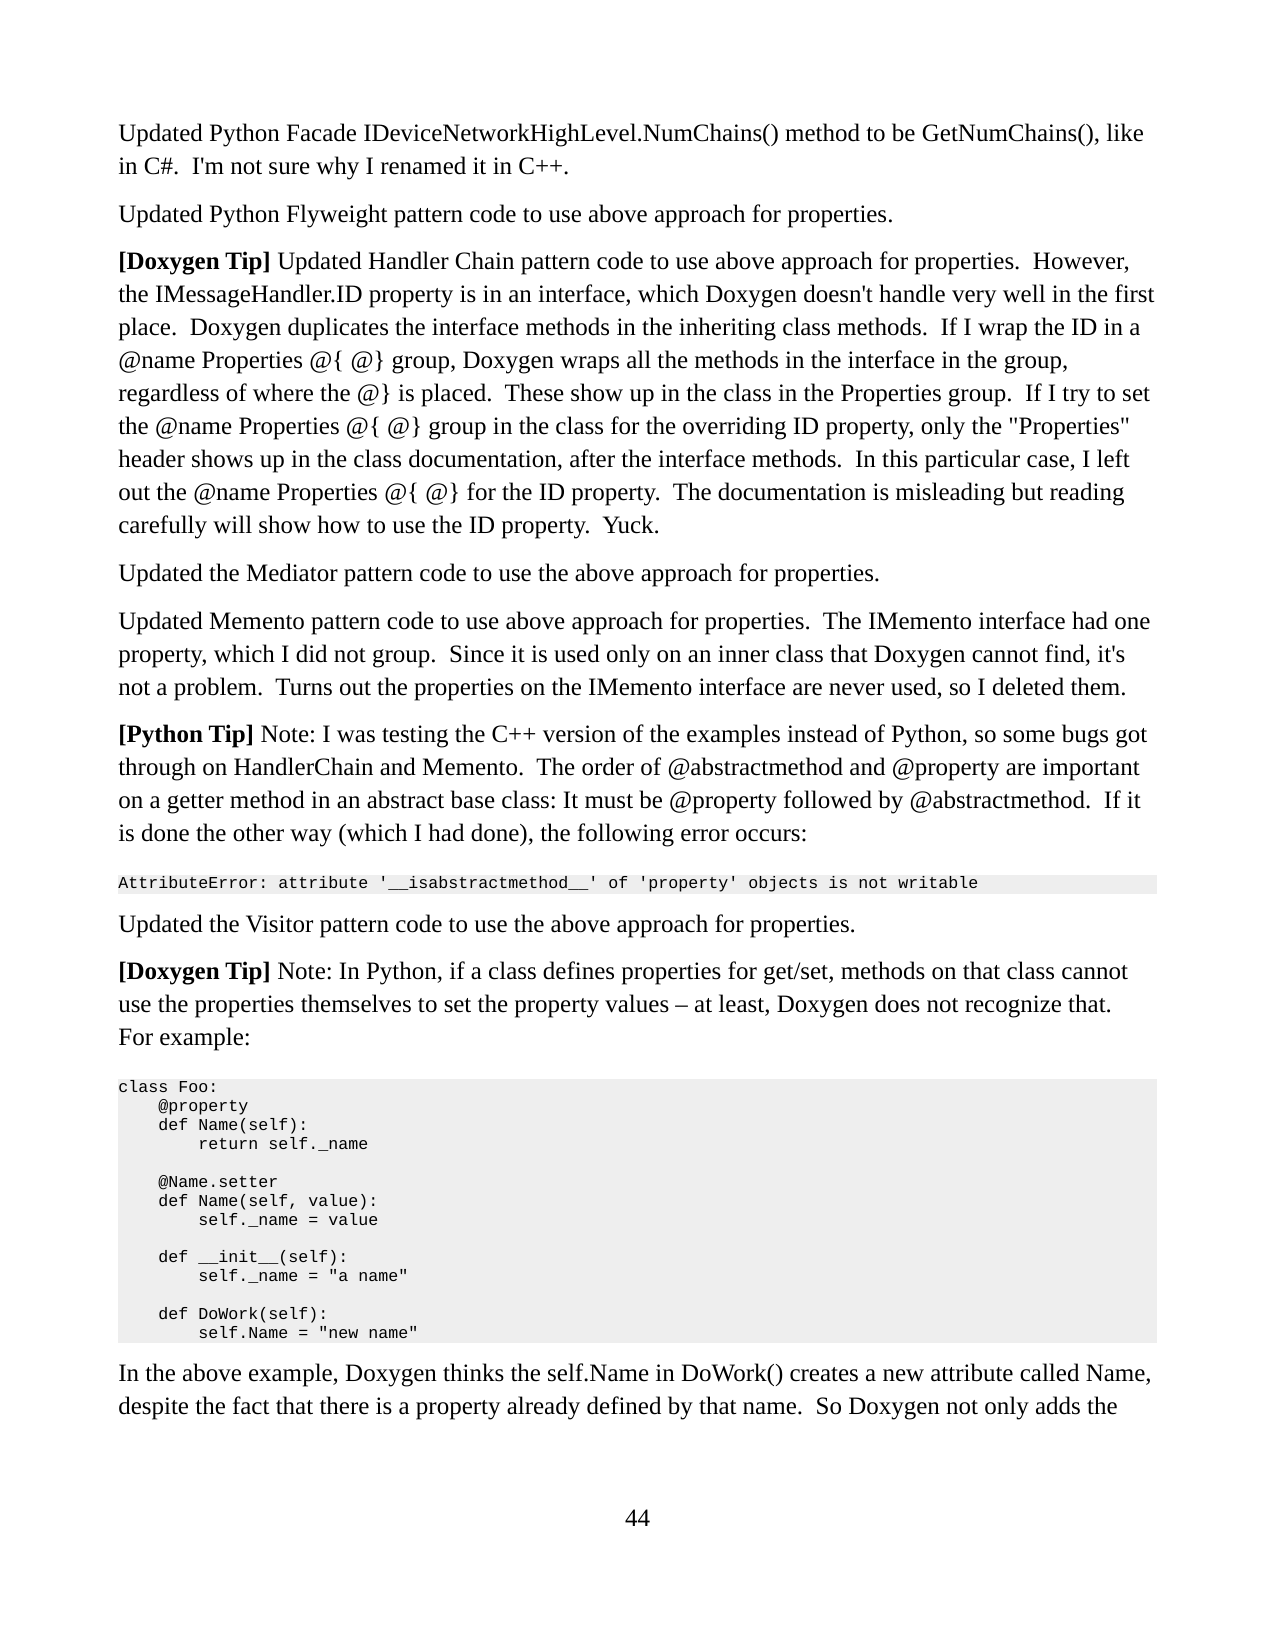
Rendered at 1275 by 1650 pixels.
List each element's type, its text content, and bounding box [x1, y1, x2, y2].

text [Python Tip] Note: I was testing the C++ version of the examples instead of Python, so some bugs got through on HandlerChain and Memento. The order of @abstractmethod and @property are important on a getter method in an abstract base class: It must be @property followed by @abstractmethod. If it is done the other way (which I had done), the following error occurs: [118, 719, 1157, 847]
text def Name(self, value): [118, 1192, 1157, 1211]
text class Foo: [118, 1079, 1157, 1098]
text Updated the Mediator pattern code to use the above approach for properties. [118, 558, 1157, 587]
text def __init__(self): [118, 1249, 1157, 1268]
text def Name(self): [118, 1117, 1157, 1136]
text self._name = "a name" [118, 1268, 1157, 1286]
text self._name = value [118, 1211, 1157, 1230]
text [Doxygen Tip] Updated Handler Chain pattern code to use above approach for properties. However, the IMessageHandler.ID property is in an interface, which Doxygen doesn't handle very well in the first place. Doxygen duplicates the interface methods in the inheriting class methods. If I wrap the ID in a @name Properties @{ @} group, Doxygen wraps all the methods in the interface in the group, regardless of where the @} is placed. These show up in the class in the Properties group. If I try to set the @name Properties @{ @} group in the class for the overriding ID property, only the "Properties" header shows up in the class documentation, after the interface methods. In this particular case, I left out the @name Properties @{ @} for the ID property. The documentation is misleading but reading carefully will show how to use the ID property. Yuck. [118, 246, 1157, 539]
text return self._name [118, 1136, 1157, 1154]
text self.Name = "new name" [118, 1324, 1157, 1343]
text Updated the Visitor pattern code to use the above approach for properties. [118, 909, 1157, 938]
text [Doxygen Tip] Note: In Python, if a class defines properties for get/set, methods on that class cannot use the properties themselves to set the property values – at least, Doxygen does not recognize that. For example: [118, 956, 1157, 1051]
text def DoWork(self): [118, 1305, 1157, 1324]
text @Name.setter [118, 1173, 1157, 1192]
text AttributeError: attribute '__isabstractmethod__' of 'property' objects is not writable [118, 875, 1157, 894]
text Updated Memento pattern code to use above approach for properties. The IMemento interface had one property, which I did not group. Since it is used only on an inner class that Doxygen cannot find, it's not a problem. Turns out the properties on the IMemento interface are never used, so I deleted them. [118, 606, 1157, 701]
text @property [118, 1098, 1157, 1117]
text In the above example, Doxygen thinks the self.Name in DoWork() creates a new attribute called Name, despite the fact that there is a property already defined by that name. So Doxygen not only adds the [118, 1358, 1157, 1420]
text Updated Python Flyweight pattern code to use above approach for properties. [118, 199, 1157, 227]
text Updated Python Facade IDeviceNetworkHighLevel.NumChains() method to be GetNumChains(), like in C#. I'm not sure why I renamed it in C++. [118, 118, 1157, 180]
